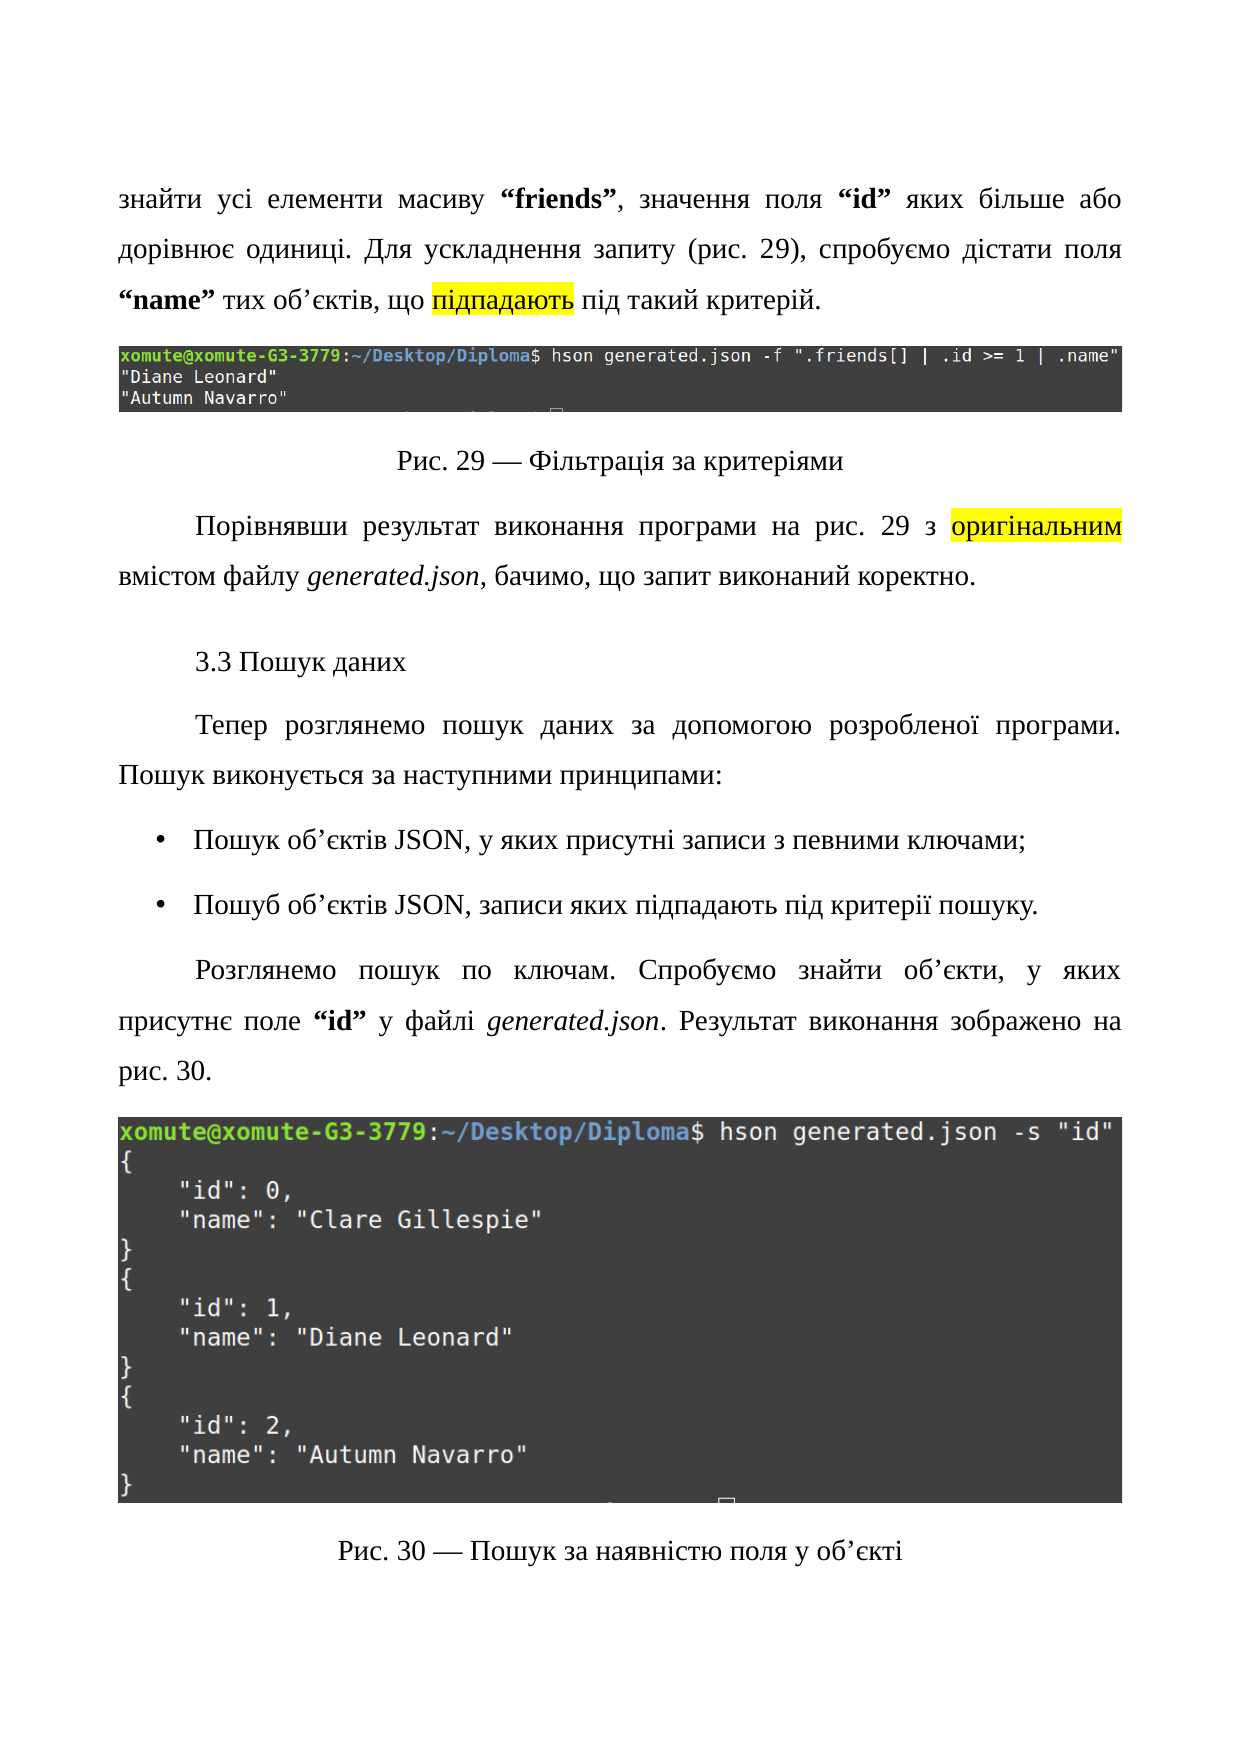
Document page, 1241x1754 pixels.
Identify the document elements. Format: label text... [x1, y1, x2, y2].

text Порівнявши результат виконання програми на рис. 29 з оригінальним вмістом файлу generated.json, бачимо, що запит виконаний коректно. [118, 508, 1122, 592]
subtitle 3.3 Пошук даних [118, 644, 1122, 678]
text Рис. 30 — Пошук за наявністю поля у об’єкті [118, 1533, 1122, 1567]
list Пошук об’єктів JSON, у яких присутні записи з певними ключами; [156, 822, 1122, 856]
text знайти усі елементи масиву “friends”, значення поля “id” яких більше або дорівнює одиниці. Для ускладнення запиту (рис. 29), спробуємо дістати поля “name” тих об’єктів, що підпадають під такий критерій. [118, 181, 1122, 315]
picture [118, 1117, 1123, 1503]
text Тепер розглянемо пошук даних за допомогою розробленої програми. Пошук виконується за наступними принципами: [118, 707, 1122, 791]
text Рис. 29 — Фільтрація за критеріями [118, 443, 1122, 477]
text Розглянемо пошук по ключам. Спробуємо знайти об’єкти, у яких присутнє поле “id” у файлі generated.json. Результат виконання зображено на рис. 30. [118, 952, 1122, 1086]
picture [118, 346, 1123, 412]
list Пошуб об’єктів JSON, записи яких підпадають під критерії пошуку. [156, 887, 1122, 921]
